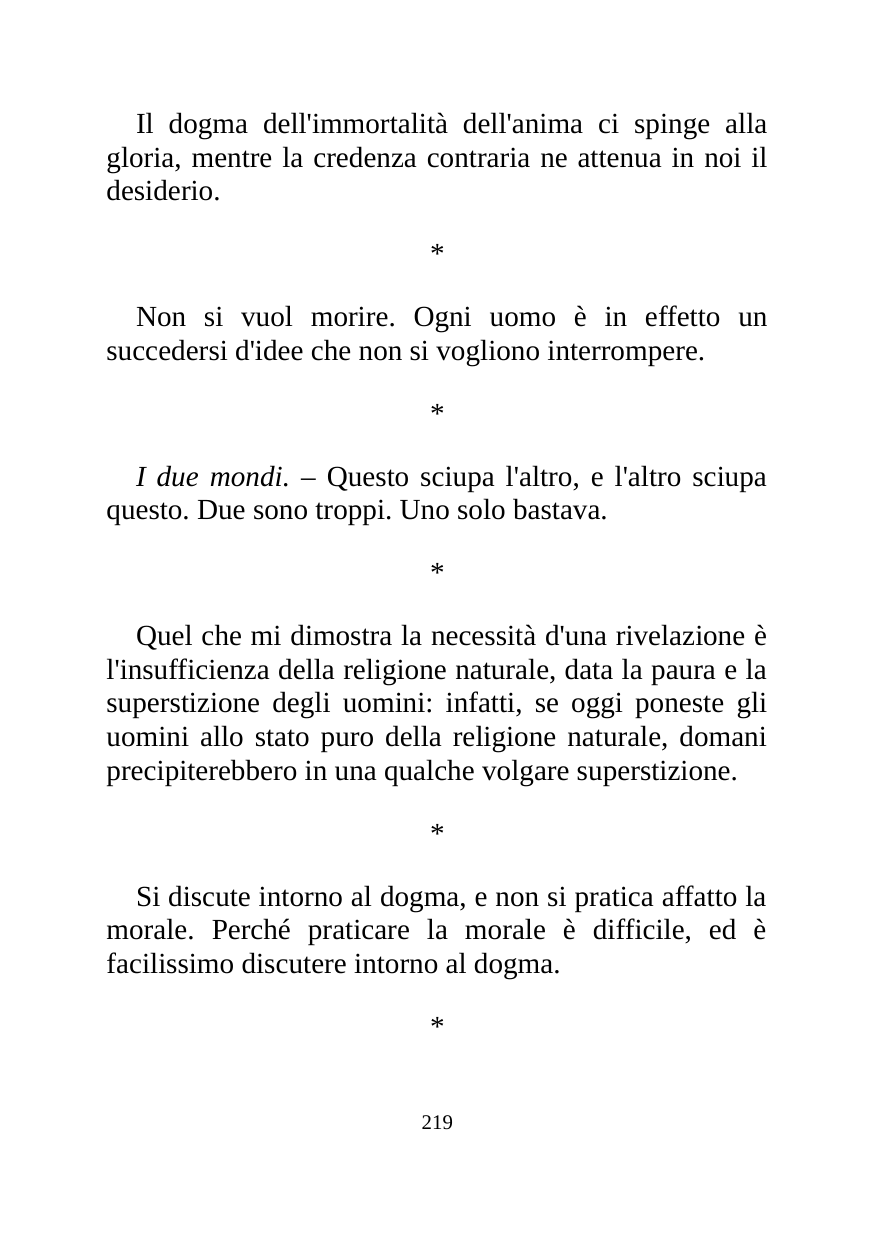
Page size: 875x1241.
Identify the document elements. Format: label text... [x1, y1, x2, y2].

text Quel che mi dimostra la necessità d'una rivelazione è l'insufficienza della religione naturale, data la paura e la superstizione degli uomini: infatti, se oggi poneste gli uomini allo stato puro della religione naturale, domani precipiterebbero in una qualche volgare superstizione. [106, 618, 768, 786]
text * [106, 556, 768, 589]
text Il dogma dell'immortalità dell'anima ci spinge alla gloria, mentre la credenza contraria ne attenua in noi il desiderio. [106, 106, 768, 207]
text * [106, 236, 768, 270]
text Si discute intorno al dogma, e non si pratica affatto la morale. Perché praticare la morale è difficile, ed è facilissimo discutere intorno al dogma. [106, 879, 768, 979]
text * [106, 1009, 768, 1042]
text * [106, 396, 768, 429]
text I due mondi. – Questo sciupa l'altro, e l'altro sciupa questo. Due sono troppi. Uno solo bastava. [106, 459, 768, 526]
text * [106, 816, 768, 849]
text Non si vuol morire. Ogni uomo è in effetto un succedersi d'idee che non si vogliono interrompere. [106, 299, 768, 366]
